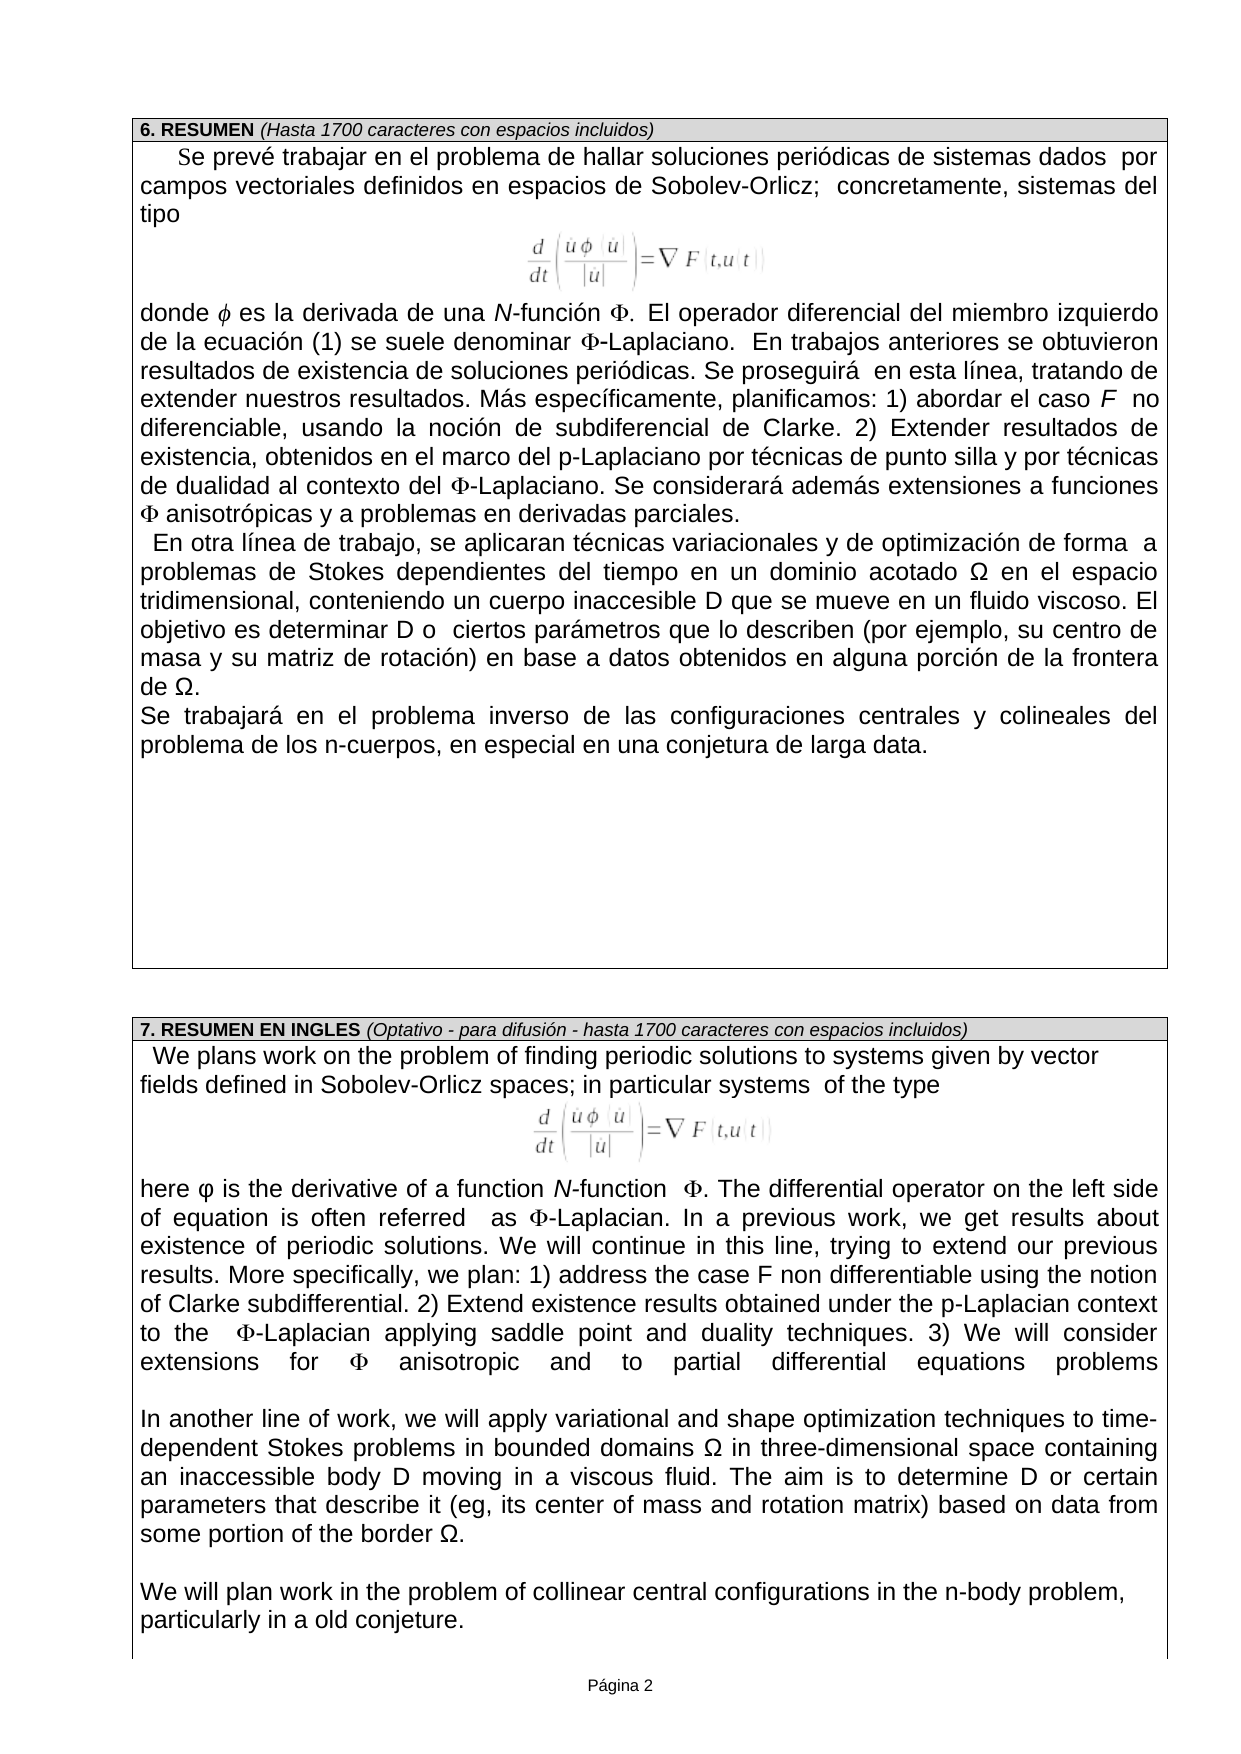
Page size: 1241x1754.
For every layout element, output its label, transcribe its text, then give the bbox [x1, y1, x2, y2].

table_cell Se prevé trabajar en el problema de hallar soluciones periódicas de sistemas dados por campos vectoriales definidos en espacios de Sobolev-Orlicz; concretamente, sistemas del tipo donde ϕ es la derivada de una N-función El operador diferencial del miembro izquierdo de la ecuación (1) se suele denominar Laplaciano. En trabajos anteriores se obtuvieron resultados de existencia de soluciones periódicas. Se proseguirá en esta línea, tratando de extender nuestros resultados. Más específicamente, planificamos: 1) abordar el caso F no diferenciable, usando la noción de subdiferencial de Clarke. 2) Extender resultados de existencia, obtenidos en el marco del p-Laplaciano por técnicas de punto silla y por técnicas de dualidad al contexto del -Laplaciano. Se considerará además extensiones a funciones  anisotrópicas y a problemas en derivadas parciales. En otra línea de trabajo, se aplicaran técnicas variacionales y de optimización de forma a problemas de Stokes dependientes del tiempo en un dominio acotado Ω en el espacio tridimensional, conteniendo un cuerpo inaccesible D que se mueve en un fluido viscoso. El objetivo es determinar D o ciertos parámetros que lo describen (por ejemplo, su centro de masa y su matriz de rotación) en base a datos obtenidos en alguna porción de la frontera de Ω. Se trabajará en el problema inverso de las configuraciones centrales y colineales del problema de los n-cuerpos, en especial en una conjetura de larga data. [133, 142, 1167, 968]
table_cell 7. RESUMEN EN INGLES (Optativo - para difusión - hasta 1700 caracteres con espacios incluidos) [133, 1018, 1167, 1040]
table_cell We plans work on the problem of finding periodic solutions to systems given by vector fields defined in Sobolev-Orlicz spaces; in particular systems of the type here φ is the derivative of a function N-function . The differential operator on the left side of equation is often referred as -Laplacian. In a previous work, we get results about existence of periodic solutions. We will continue in this line, trying to extend our previous results. More specifically, we plan: 1) address the case F non differentiable using the notion of Clarke subdifferential. 2) Extend existence results obtained under the p-Laplacian context to the -Laplacian applying saddle point and duality techniques. 3) We will consider extensions for  anisotropic and to partial differential equations problems In another line of work, we will apply variational and shape optimization techniques to time-dependent Stokes problems in bounded domains Ω in three-dimensional space containing an inaccessible body D moving in a viscous fluid. The aim is to determine D or certain parameters that describe it (eg, its center of mass and rotation matrix) based on data from some portion of the border Ω. We will plan work in the problem of collinear central configurations in the n-body problem, particularly in a old conjeture. [133, 1041, 1167, 1659]
table_cell 6. RESUMEN (Hasta 1700 caracteres con espacios incluidos) [133, 119, 1167, 141]
table_cell [133, 969, 1167, 1017]
